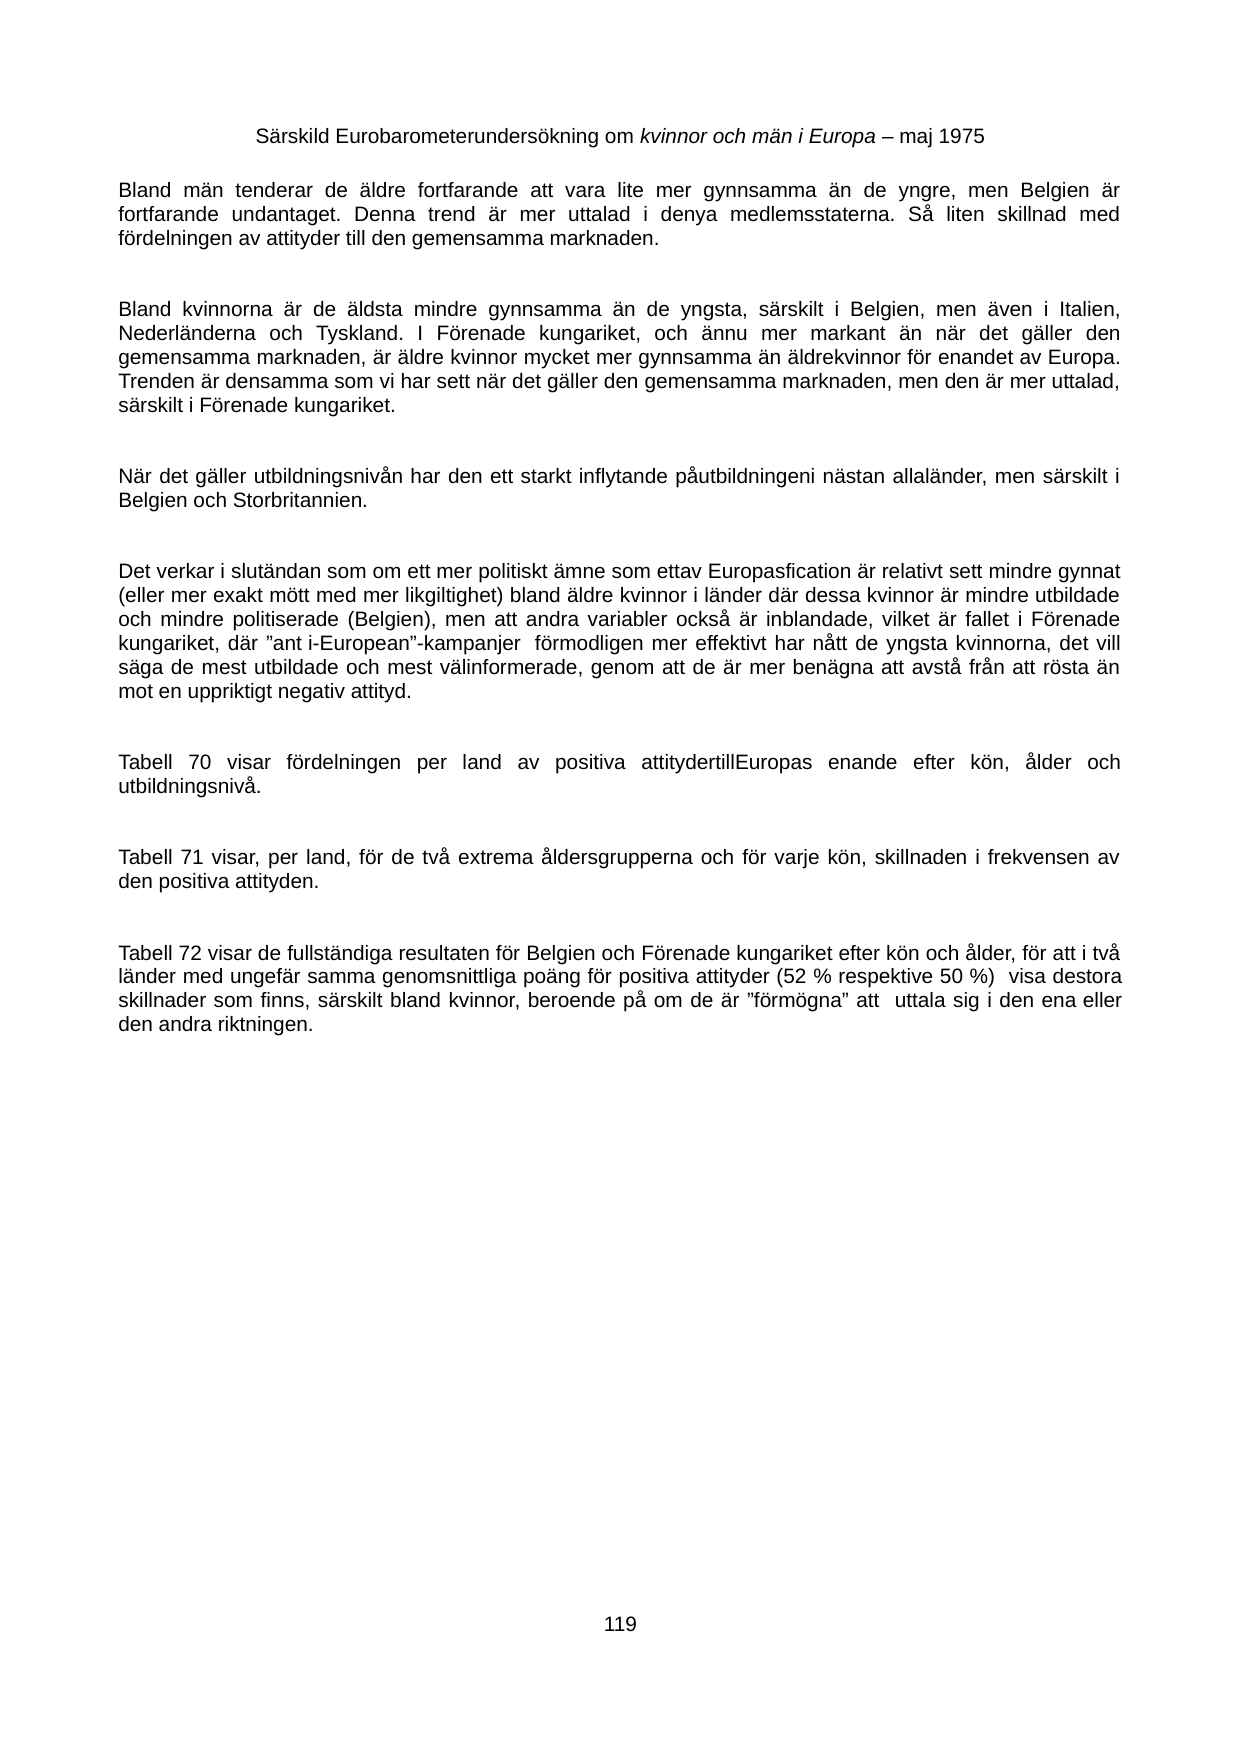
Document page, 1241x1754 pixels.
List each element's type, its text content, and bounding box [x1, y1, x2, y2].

text Bland kvinnorna är de äldsta mindre gynnsamma än de yngsta, särskilt i Belgien, men även i Italien, Nederländerna och Tyskland. I Förenade kungariket, och ännu mer markant än när det gäller den gemensamma marknaden, är äldre kvinnor mycket mer gynnsamma än äldrekvinnor för enandet av Europa. Trenden är densamma som vi har sett när det gäller den gemensamma marknaden, men den är mer uttalad, särskilt i Förenade kungariket. [118, 297, 1122, 416]
text Tabell 71 visar, per land, för de två extrema åldersgrupperna och för varje kön, skillnaden i frekvensen av den positiva attityden. [118, 845, 1122, 893]
text Bland män tenderar de äldre fortfarande att vara lite mer gynnsamma än de yngre, men Belgien är fortfarande undantaget. Denna trend är mer uttalad i denya medlemsstaterna. Så liten skillnad med fördelningen av attityder till den gemensamma marknaden. [118, 177, 1122, 249]
text Tabell 72 visar de fullständiga resultaten för Belgien och Förenade kungariket efter kön och ålder, för att i två länder med ungefär samma genomsnittliga poäng för positiva attityder (52 % respektive 50 %) visa destora skillnader som finns, särskilt bland kvinnor, beroende på om de är ”förmögna” att uttala sig i den ena eller den andra riktningen. [118, 940, 1122, 1036]
text Det verkar i slutändan som om ett mer politiskt ämne som ettav Europasfication är relativt sett mindre gynnat (eller mer exakt mött med mer likgiltighet) bland äldre kvinnor i länder där dessa kvinnor är mindre utbildade och mindre politiserade (Belgien), men att andra variabler också är inblandade, vilket är fallet i Förenade kungariket, där ”ant i-European”-kampanjer förmodligen mer effektivt har nått de yngsta kvinnorna, det vill säga de mest utbildade och mest välinformerade, genom att de är mer benägna att avstå från att rösta än mot en uppriktigt negativ attityd. [118, 559, 1122, 703]
text När det gäller utbildningsnivån har den ett starkt inflytande påutbildningeni nästan allaländer, men särskilt i Belgien och Storbritannien. [118, 464, 1122, 512]
text Tabell 70 visar fördelningen per land av positiva attitydertillEuropas enande efter kön, ålder och utbildningsnivå. [118, 750, 1122, 798]
